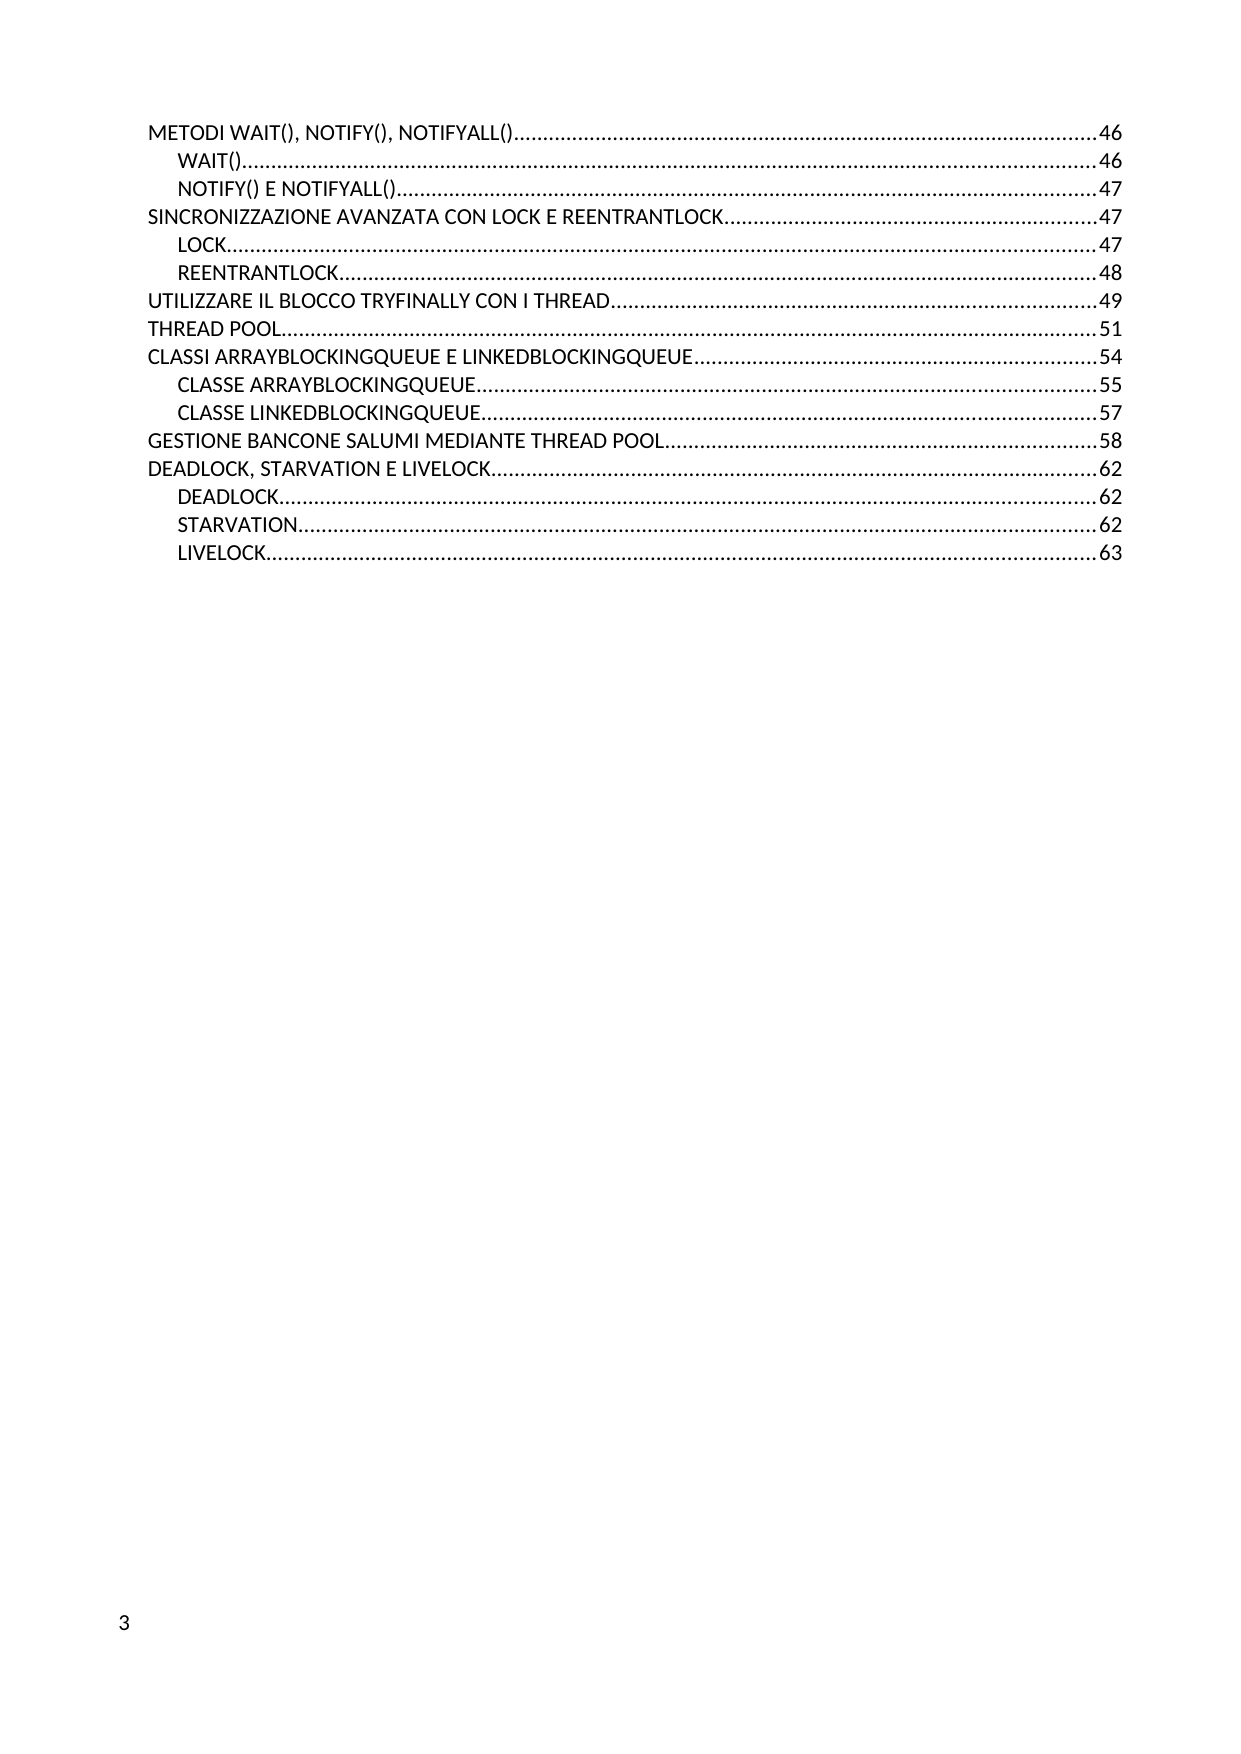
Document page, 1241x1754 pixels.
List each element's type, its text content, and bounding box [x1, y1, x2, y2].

text UTILIZZARE IL BLOCCO TRYFINALLY CON I THREAD 49 [148, 286, 1122, 314]
text STARVATION 62 [177, 510, 1122, 538]
text CLASSI ARRAYBLOCKINGQUEUE E LINKEDBLOCKINGQUEUE 54 [148, 342, 1122, 370]
text METODI WAIT(), NOTIFY(), NOTIFYALL() 46 [148, 118, 1122, 146]
text CLASSE ARRAYBLOCKINGQUEUE 55 [177, 370, 1122, 398]
text GESTIONE BANCONE SALUMI MEDIANTE THREAD POOL 58 [148, 426, 1122, 454]
text REENTRANTLOCK 48 [177, 258, 1122, 286]
text THREAD POOL 51 [148, 314, 1122, 342]
text CLASSE LINKEDBLOCKINGQUEUE 57 [177, 398, 1122, 426]
text SINCRONIZZAZIONE AVANZATA CON LOCK E REENTRANTLOCK 47 [148, 202, 1122, 230]
text NOTIFY() E NOTIFYALL() 47 [177, 174, 1122, 202]
text WAIT() 46 [177, 146, 1122, 174]
text DEADLOCK 62 [177, 482, 1122, 510]
text DEADLOCK, STARVATION E LIVELOCK 62 [148, 454, 1122, 482]
text LIVELOCK 63 [177, 538, 1122, 566]
text LOCK 47 [177, 230, 1122, 258]
